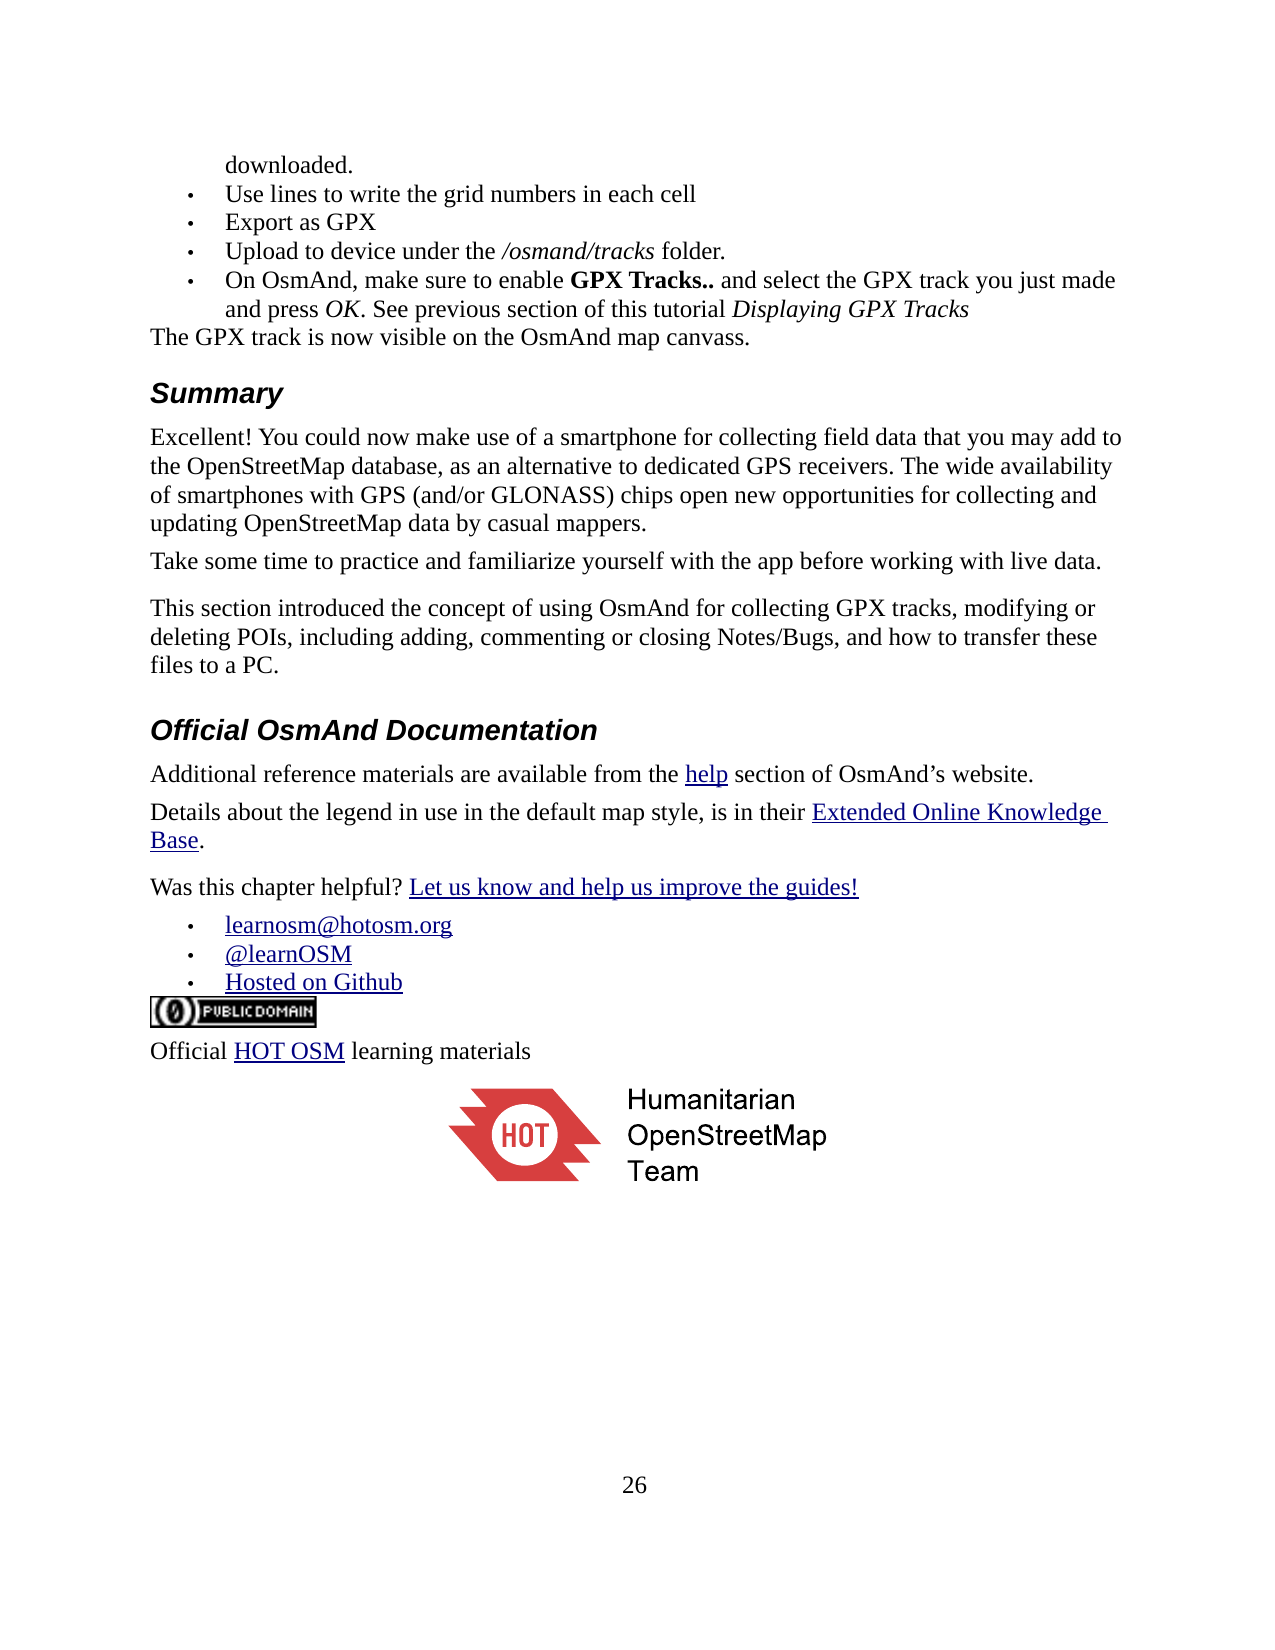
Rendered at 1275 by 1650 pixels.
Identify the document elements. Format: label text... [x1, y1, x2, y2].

text The GPX track is now visible on the OsmAnd map canvass. [150, 322, 1125, 351]
text Take some time to practice and familiarize yourself with the app before working with live data. [150, 546, 1125, 575]
list On OsmAnd, make sure to enable GPX Tracks.. and select the GPX track you just made and press OK. See previous section of this tutorial Displaying GPX Tracks [187, 265, 1125, 322]
list @learnOSM [187, 939, 1125, 967]
list Upload to device under the /osmand/tracks folder. [187, 236, 1125, 265]
list Use lines to write the grid numbers in each cell [187, 179, 1125, 207]
picture [150, 996, 317, 1028]
text Official HOT OSM learning materials [150, 1036, 1125, 1065]
text Excellent! You could now make use of a smartphone for collecting field data that you may add to the OpenStreetMap database, as an alternative to dedicated GPS receivers. The wide availability of smartphones with GPS (and/or GLONASS) chips open new opportunities for collecting and updating OpenStreetMap data by casual mappers. [150, 422, 1125, 537]
list Hosted on Github [187, 967, 1125, 996]
list downloaded. [187, 150, 1125, 179]
list Export as GPX [187, 207, 1125, 236]
text Was this chapter helpful? Let us know and help us improve the guides! [150, 872, 1125, 901]
subtitle Official OsmAnd Documentation [150, 713, 1125, 747]
text Details about the legend in use in the default map style, is in their Extended Online Knowledge Base. [150, 797, 1125, 854]
subtitle Summary [150, 376, 1125, 410]
list learnosm@hotosm.org [187, 910, 1125, 939]
text This section introduced the concept of using OsmAnd for collecting GPX tracks, modifying or deleting POIs, including adding, commenting or closing Notes/Bugs, and how to transfer these files to a PC. [150, 593, 1125, 679]
text Additional reference materials are available from the help section of OsmAnd’s website. [150, 759, 1125, 788]
